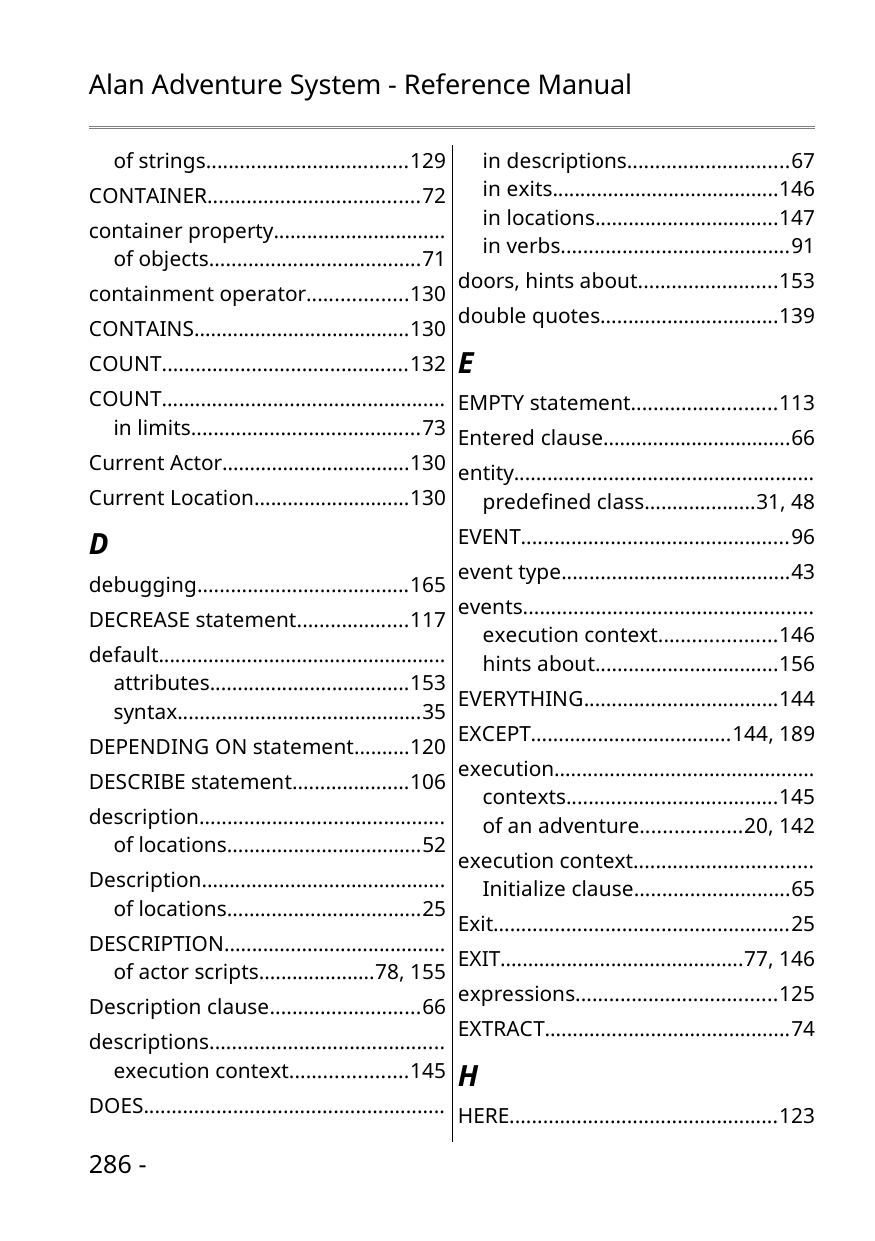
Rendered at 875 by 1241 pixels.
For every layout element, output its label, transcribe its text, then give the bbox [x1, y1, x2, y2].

text default [88, 639, 446, 668]
text Description clause 66 [88, 992, 446, 1021]
text contexts 145 [482, 782, 815, 811]
text execution context 145 [113, 1056, 446, 1084]
text in exits 146 [482, 174, 815, 203]
text COUNT 132 [88, 349, 446, 378]
text events [458, 592, 815, 620]
text EXIT 77, 146 [458, 944, 815, 973]
text descriptions [88, 1027, 446, 1056]
text in descriptions 67 [482, 146, 815, 174]
text DECREASE statement 117 [88, 604, 446, 633]
text hints about 156 [482, 649, 815, 677]
text EVERYTHING 144 [458, 684, 815, 712]
text Exit 25 [458, 909, 815, 938]
text syntax 35 [113, 697, 446, 725]
text in verbs 91 [482, 231, 815, 260]
text containment operator 130 [88, 279, 446, 308]
text DOES [88, 1091, 446, 1119]
text Entered clause 66 [458, 423, 815, 452]
text attributes 153 [113, 668, 446, 697]
text DESCRIBE statement 106 [88, 767, 446, 795]
text COUNT [88, 384, 446, 413]
text HERE 123 [458, 1101, 815, 1130]
text entity [458, 458, 815, 487]
text Initialize clause 65 [482, 874, 815, 903]
text of an adventure 20, 142 [482, 811, 815, 839]
text EMPTY statement 113 [458, 388, 815, 417]
text EXCEPT 144, 189 [458, 719, 815, 747]
text Current Actor 130 [88, 448, 446, 476]
text of objects 71 [113, 244, 446, 273]
text D [88, 523, 446, 563]
text of strings 129 [113, 146, 446, 174]
text execution context [458, 846, 815, 874]
text of locations 25 [113, 894, 446, 922]
text expressions 125 [458, 979, 815, 1008]
text E [458, 342, 815, 382]
text of actor scripts 78, 155 [113, 957, 446, 986]
text CONTAINER 72 [88, 181, 446, 209]
text debugging 165 [88, 569, 446, 598]
text Current Location 130 [88, 483, 446, 511]
text double quotes 139 [458, 301, 815, 330]
text EVENT 96 [458, 522, 815, 550]
text in locations 147 [482, 203, 815, 231]
text container property [88, 216, 446, 244]
text event type 43 [458, 557, 815, 585]
text doors, hints about 153 [458, 266, 815, 295]
text DEPENDING ON statement 120 [88, 732, 446, 760]
text DESCRIPTION [88, 929, 446, 957]
text H [458, 1055, 815, 1095]
text EXTRACT 74 [458, 1014, 815, 1043]
text of locations 52 [113, 830, 446, 859]
text predefined class 31, 48 [482, 487, 815, 515]
text execution context 146 [482, 620, 815, 649]
text in limits 73 [113, 413, 446, 441]
text execution [458, 754, 815, 782]
text Description [88, 865, 446, 894]
text description [88, 802, 446, 830]
text CONTAINS 130 [88, 314, 446, 343]
